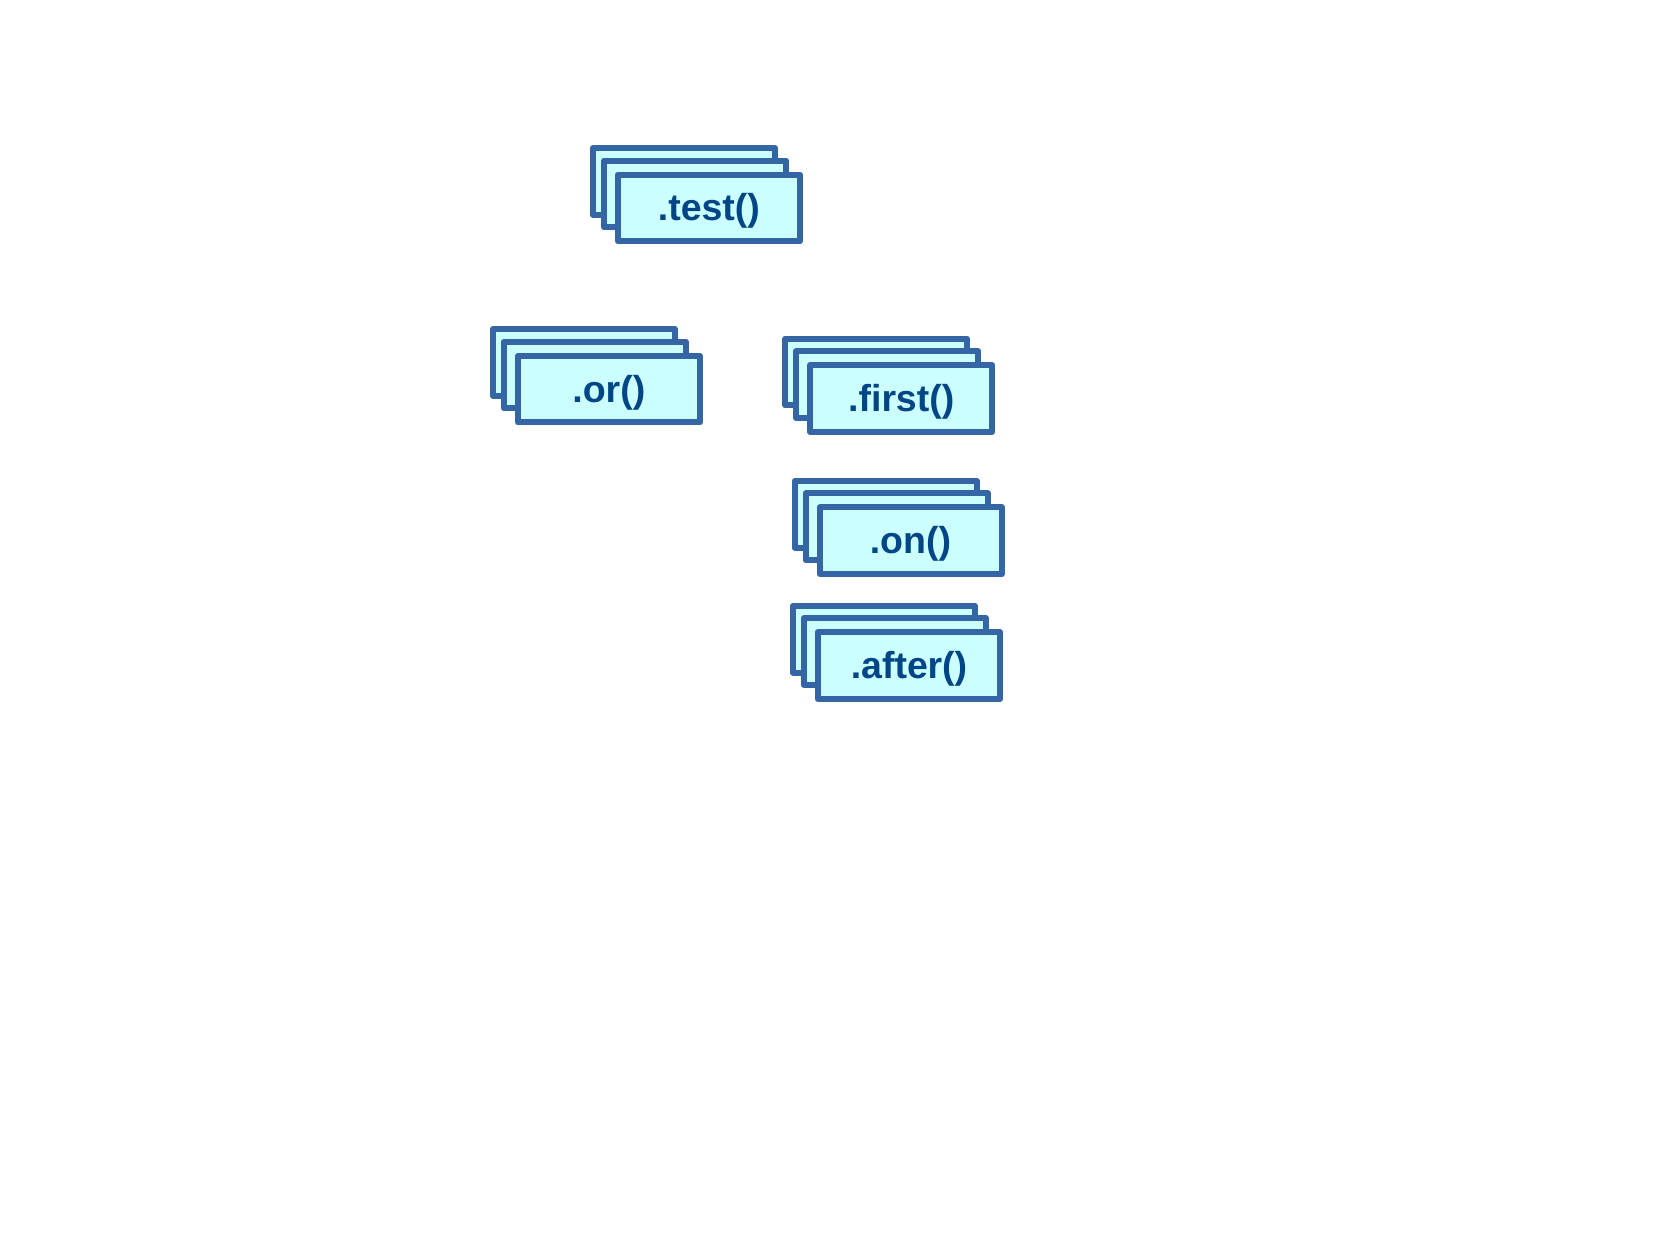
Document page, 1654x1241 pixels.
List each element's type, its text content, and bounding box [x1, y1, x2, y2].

text_box .test() [785, 338, 968, 406]
text_box .test() [803, 618, 986, 685]
text_box .test() [805, 493, 988, 561]
text_box .on() [819, 507, 1002, 575]
text_box .test() [603, 160, 786, 228]
text_box .after() [817, 632, 1001, 700]
text_box .test() [796, 351, 979, 418]
text_box .first() [810, 365, 993, 432]
text_box .test() [794, 480, 977, 548]
text_box .test() [592, 148, 776, 215]
text_box .test() [503, 341, 686, 409]
text_box .or() [517, 355, 701, 423]
text_box .test() [492, 329, 676, 396]
text_box .test() [617, 174, 801, 242]
text_box .test() [792, 605, 976, 673]
